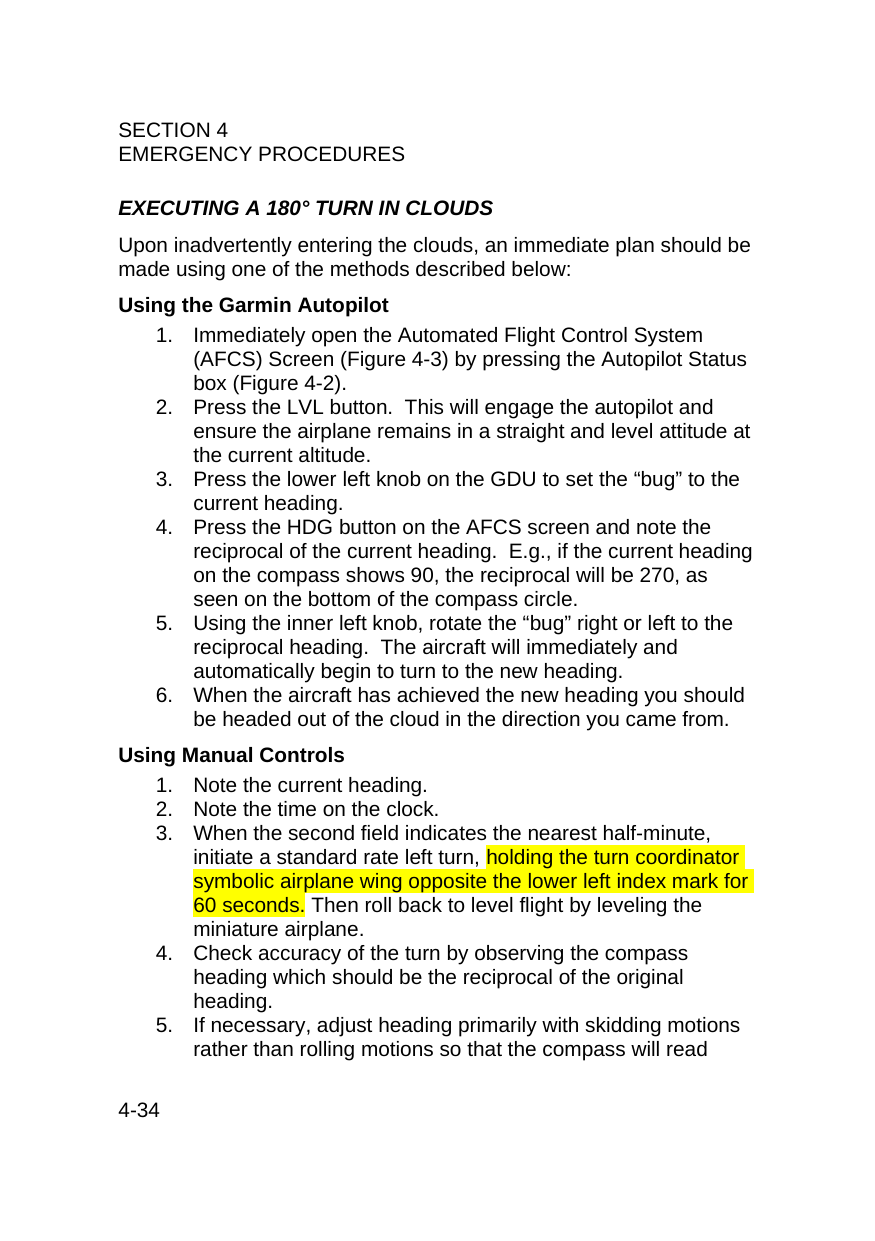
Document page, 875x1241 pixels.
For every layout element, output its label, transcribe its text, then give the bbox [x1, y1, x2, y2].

list Check accuracy of the turn by observing the compass heading which should be the reciprocal of the original heading. [156, 941, 756, 1013]
subtitle EXECUTING A 180° TURN IN CLOUDS [118, 196, 756, 220]
list Note the time on the clock. [156, 797, 756, 821]
text Upon inadvertently entering the clouds, an immediate plan should be made using one of the methods described below: [118, 232, 756, 280]
list When the second field indicates the nearest half-minute, initiate a standard rate left turn, holding the turn coordinator symbolic airplane wing opposite the lower left index mark for 60 seconds. Then roll back to level flight by leveling the miniature airplane. [156, 821, 756, 941]
list If necessary, adjust heading primarily with skidding motions rather than rolling motions so that the compass will read [156, 1013, 756, 1061]
list Using the inner left knob, rotate the “bug” right or left to the reciprocal heading. The aircraft will immediately and automatically begin to turn to the new heading. [156, 611, 756, 682]
subtitle Using Manual Controls [118, 743, 756, 767]
list Press the LVL button. This will engage the autopilot and ensure the airplane remains in a straight and level attitude at the current altitude. [156, 395, 756, 467]
list Immediately open the Automated Flight Control System (AFCS) Screen (Figure 4-3) by pressing the Autopilot Status box (Figure 4-2). [156, 323, 756, 395]
list When the aircraft has achieved the new heading you should be headed out of the cloud in the direction you came from. [156, 682, 756, 730]
list Note the current heading. [156, 773, 756, 797]
list Press the lower left knob on the GDU to set the “bug” to the current heading. [156, 467, 756, 515]
list Press the HDG button on the AFCS screen and note the reciprocal of the current heading. E.g., if the current heading on the compass shows 90, the reciprocal will be 270, as seen on the bottom of the compass circle. [156, 515, 756, 611]
subtitle Using the Garmin Autopilot [118, 293, 756, 317]
